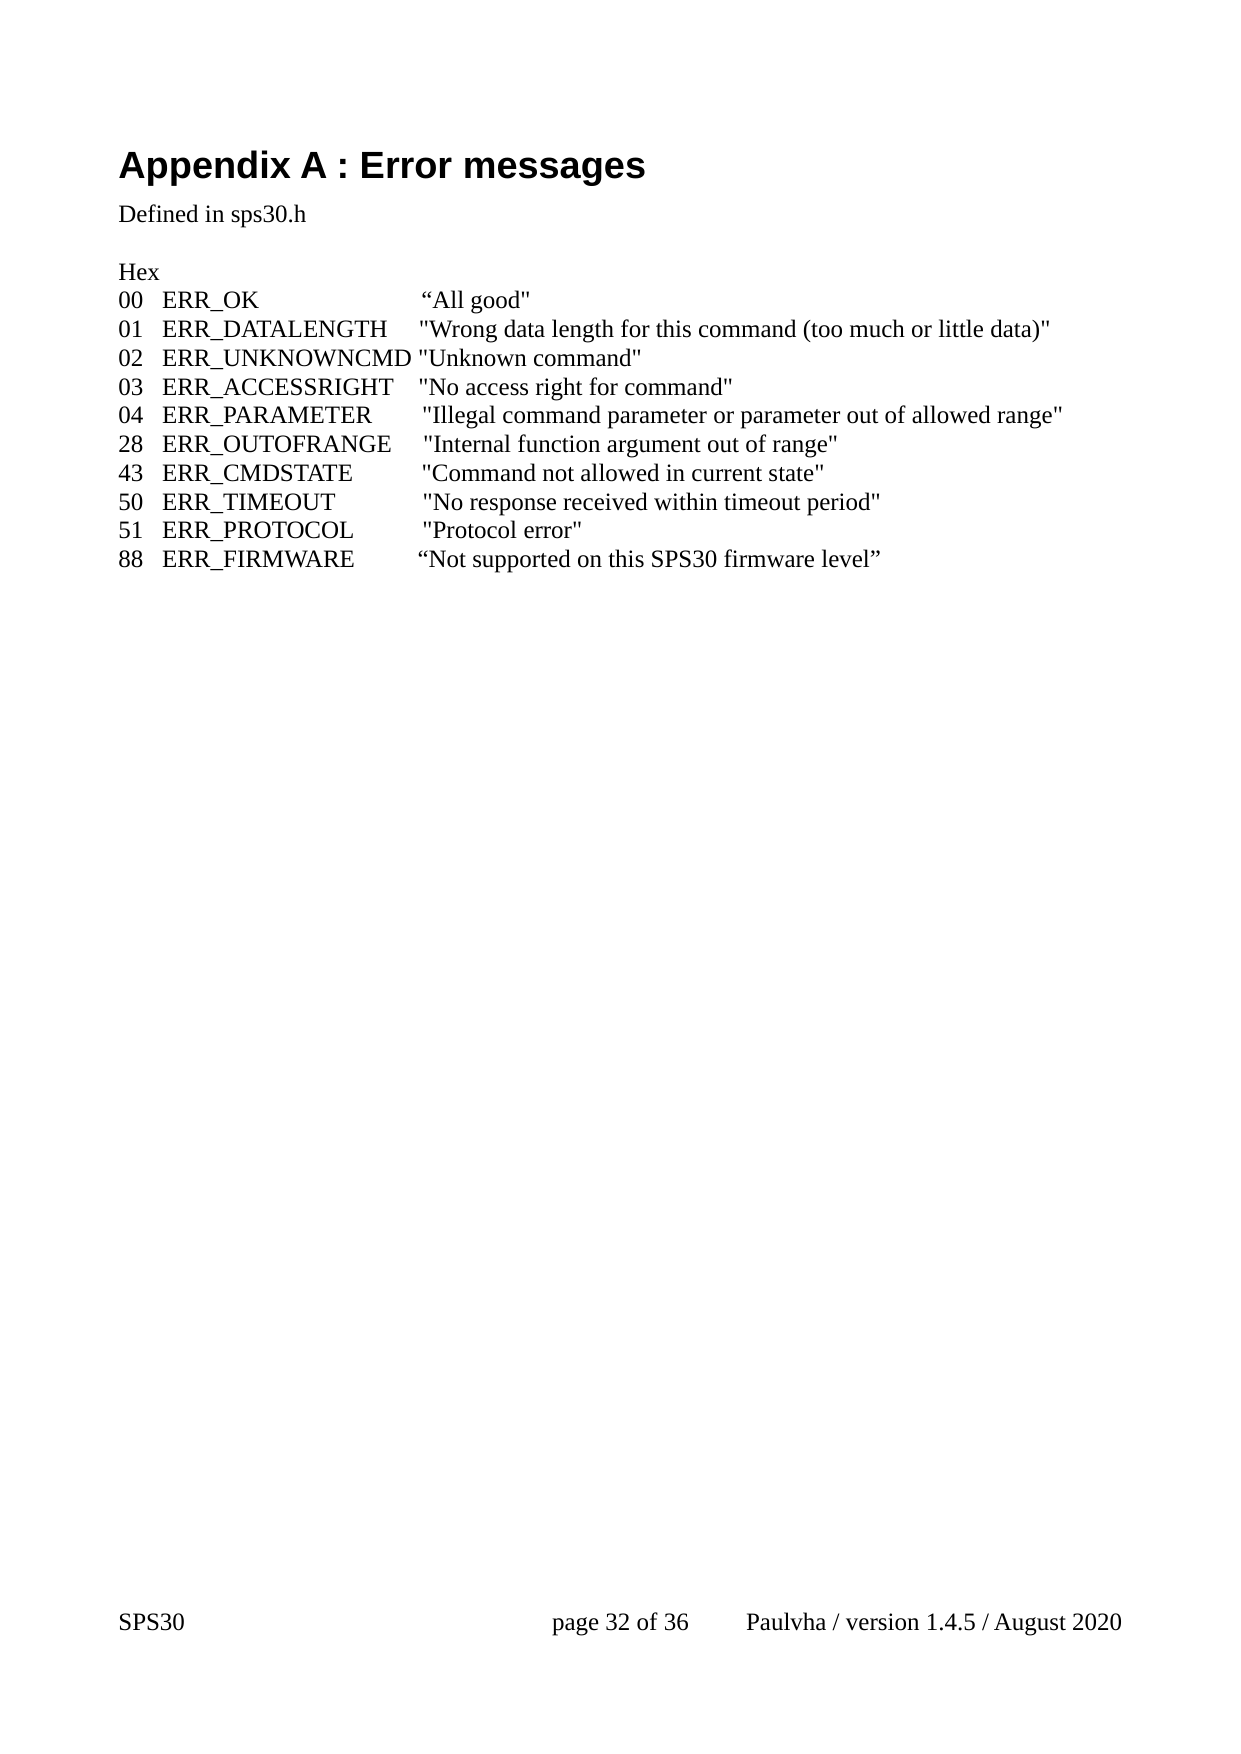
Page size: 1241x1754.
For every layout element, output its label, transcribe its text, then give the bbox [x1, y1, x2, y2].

text 88 ERR_FIRMWARE “Not supported on this SPS30 firmware level” [118, 544, 1122, 573]
text 00 ERR_OK “All good" [118, 286, 1122, 314]
text 02 ERR_UNKNOWNCMD "Unknown command" [118, 343, 1122, 372]
subtitle Appendix A : Error messages [118, 143, 1122, 187]
text 03 ERR_ACCESSRIGHT "No access right for command" [118, 372, 1122, 401]
text 28 ERR_OUTOFRANGE "Internal function argument out of range" [118, 429, 1122, 458]
text 04 ERR_PARAMETER "Illegal command parameter or parameter out of allowed range" [118, 401, 1122, 429]
text 01 ERR_DATALENGTH "Wrong data length for this command (too much or little data)" [118, 314, 1122, 343]
text Hex [118, 257, 1122, 286]
text Defined in sps30.h [118, 199, 1122, 228]
text 51 ERR_PROTOCOL "Protocol error" [118, 516, 1122, 544]
text 50 ERR_TIMEOUT "No response received within timeout period" [118, 487, 1122, 516]
text 43 ERR_CMDSTATE "Command not allowed in current state" [118, 458, 1122, 487]
